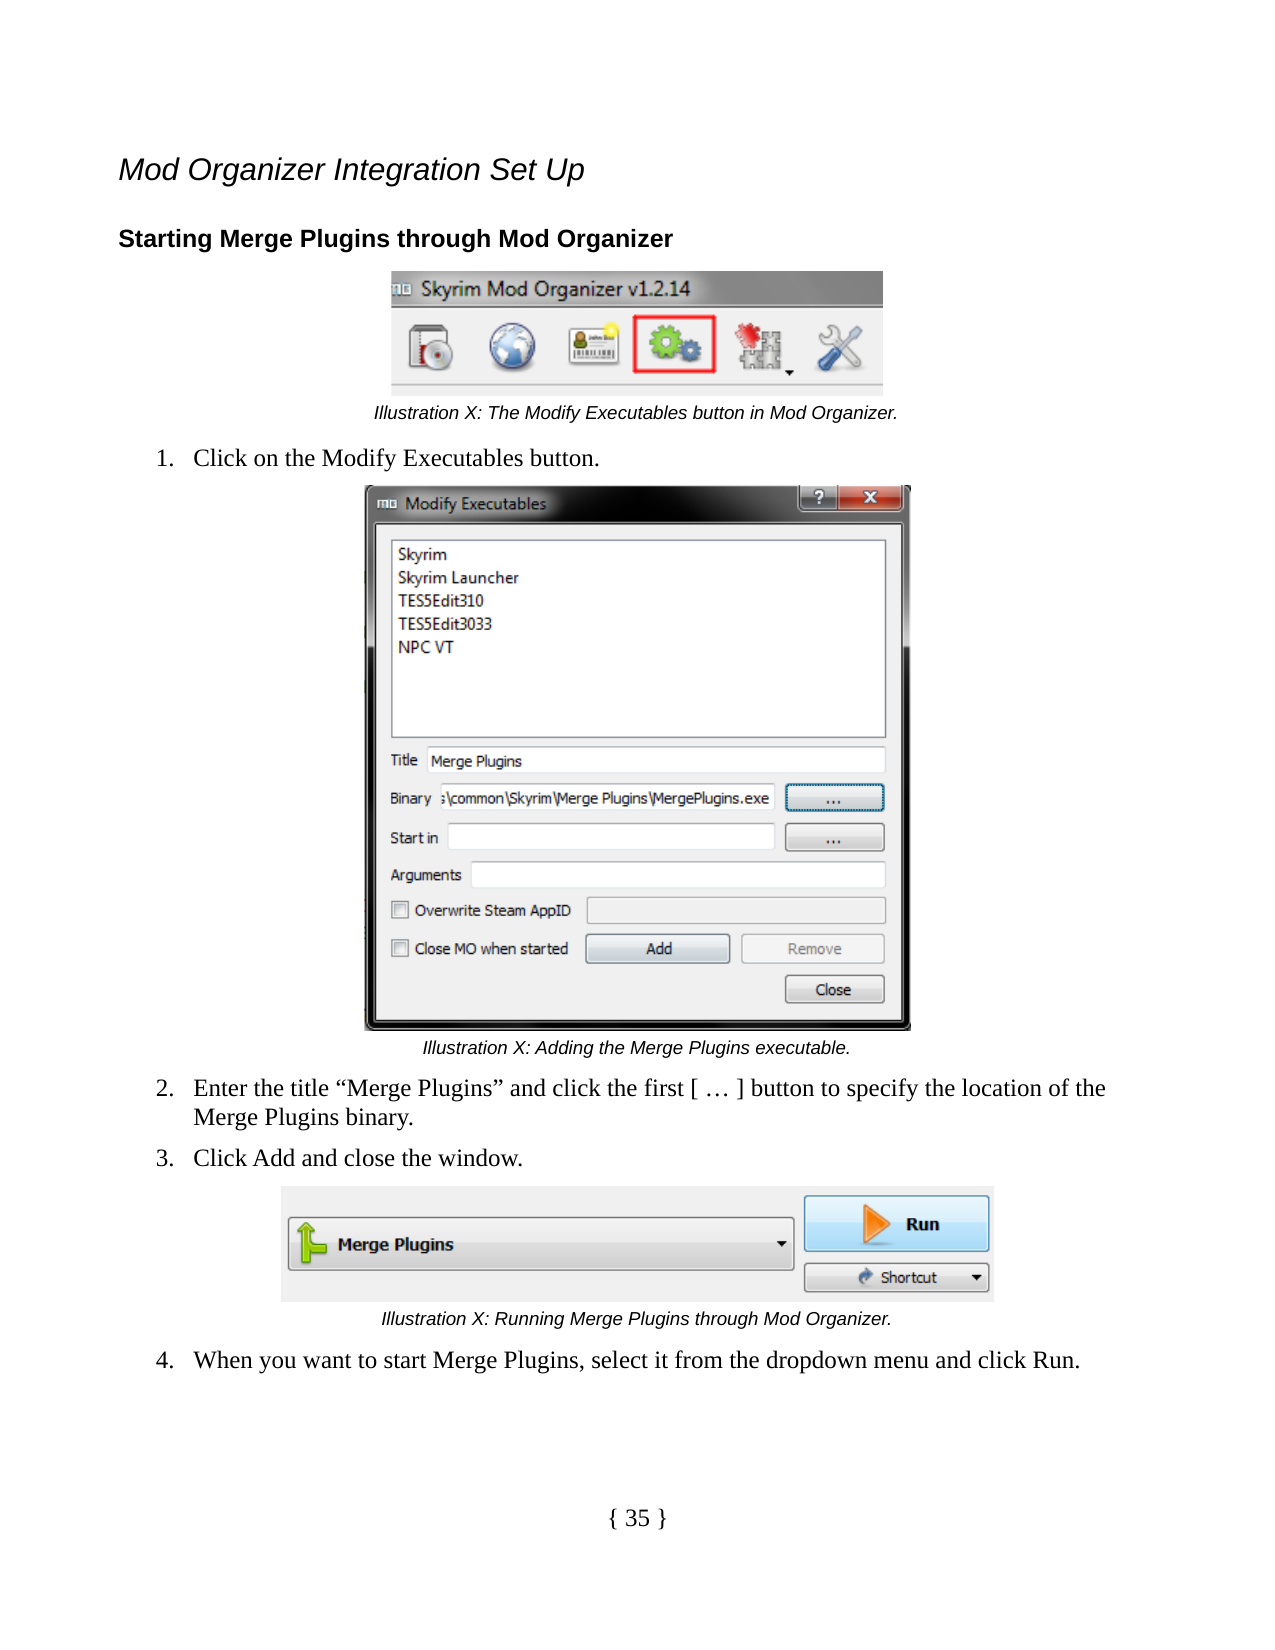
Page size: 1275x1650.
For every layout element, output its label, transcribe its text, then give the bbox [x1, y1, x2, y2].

list Click Add and close the window. [156, 1143, 1157, 1172]
list When you want to start Merge Plugins, select it from the dropdown menu and click Run. [156, 1302, 1157, 1374]
list Illustration X: Adding the Merge Plugins executable. [362, 497, 913, 1058]
picture [364, 485, 911, 1031]
picture [391, 271, 883, 396]
list Illustration X: Running Merge Plugins through Mod Organizer. [272, 1302, 1003, 1329]
list Enter the title “Merge Plugins” and click the first [ … ] button to specify the location of the Merge Plugins binary. [156, 1031, 1157, 1131]
subtitle Mod Organizer Integration Set Up [118, 151, 1157, 187]
list Illustration X: The Modify Executables button in Mod Organizer. [367, 283, 907, 423]
subtitle Starting Merge Plugins through Mod Organizer [118, 224, 1157, 253]
picture [280, 1186, 995, 1302]
list Click on the Modify Executables button. [156, 396, 1157, 472]
